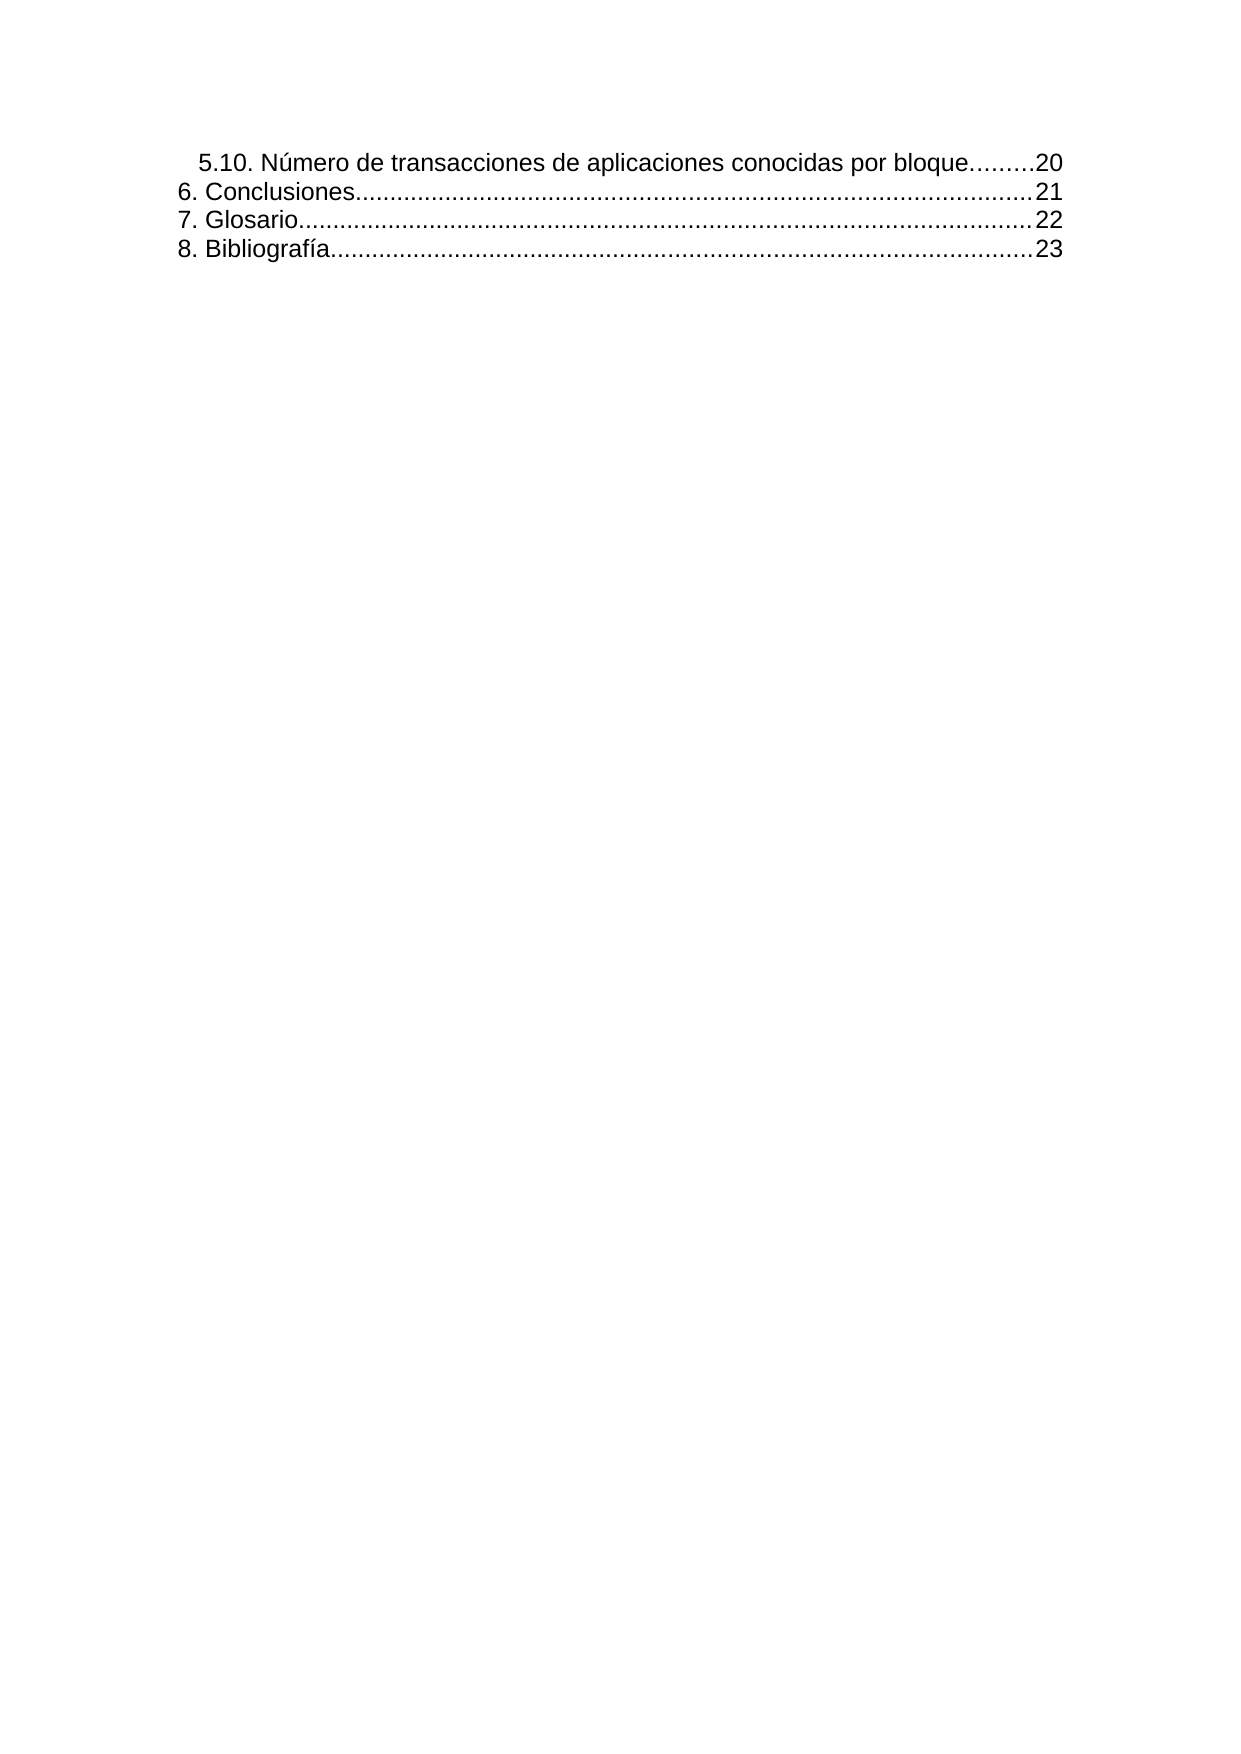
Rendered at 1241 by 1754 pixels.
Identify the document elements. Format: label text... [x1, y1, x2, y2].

text 5.10. Número de transacciones de aplicaciones conocidas por bloque. 20 [198, 148, 1063, 176]
text 7. Glosario 22 [177, 205, 1063, 234]
text 6. Conclusiones 21 [177, 176, 1063, 205]
text 8. Bibliografía 23 [177, 234, 1063, 263]
